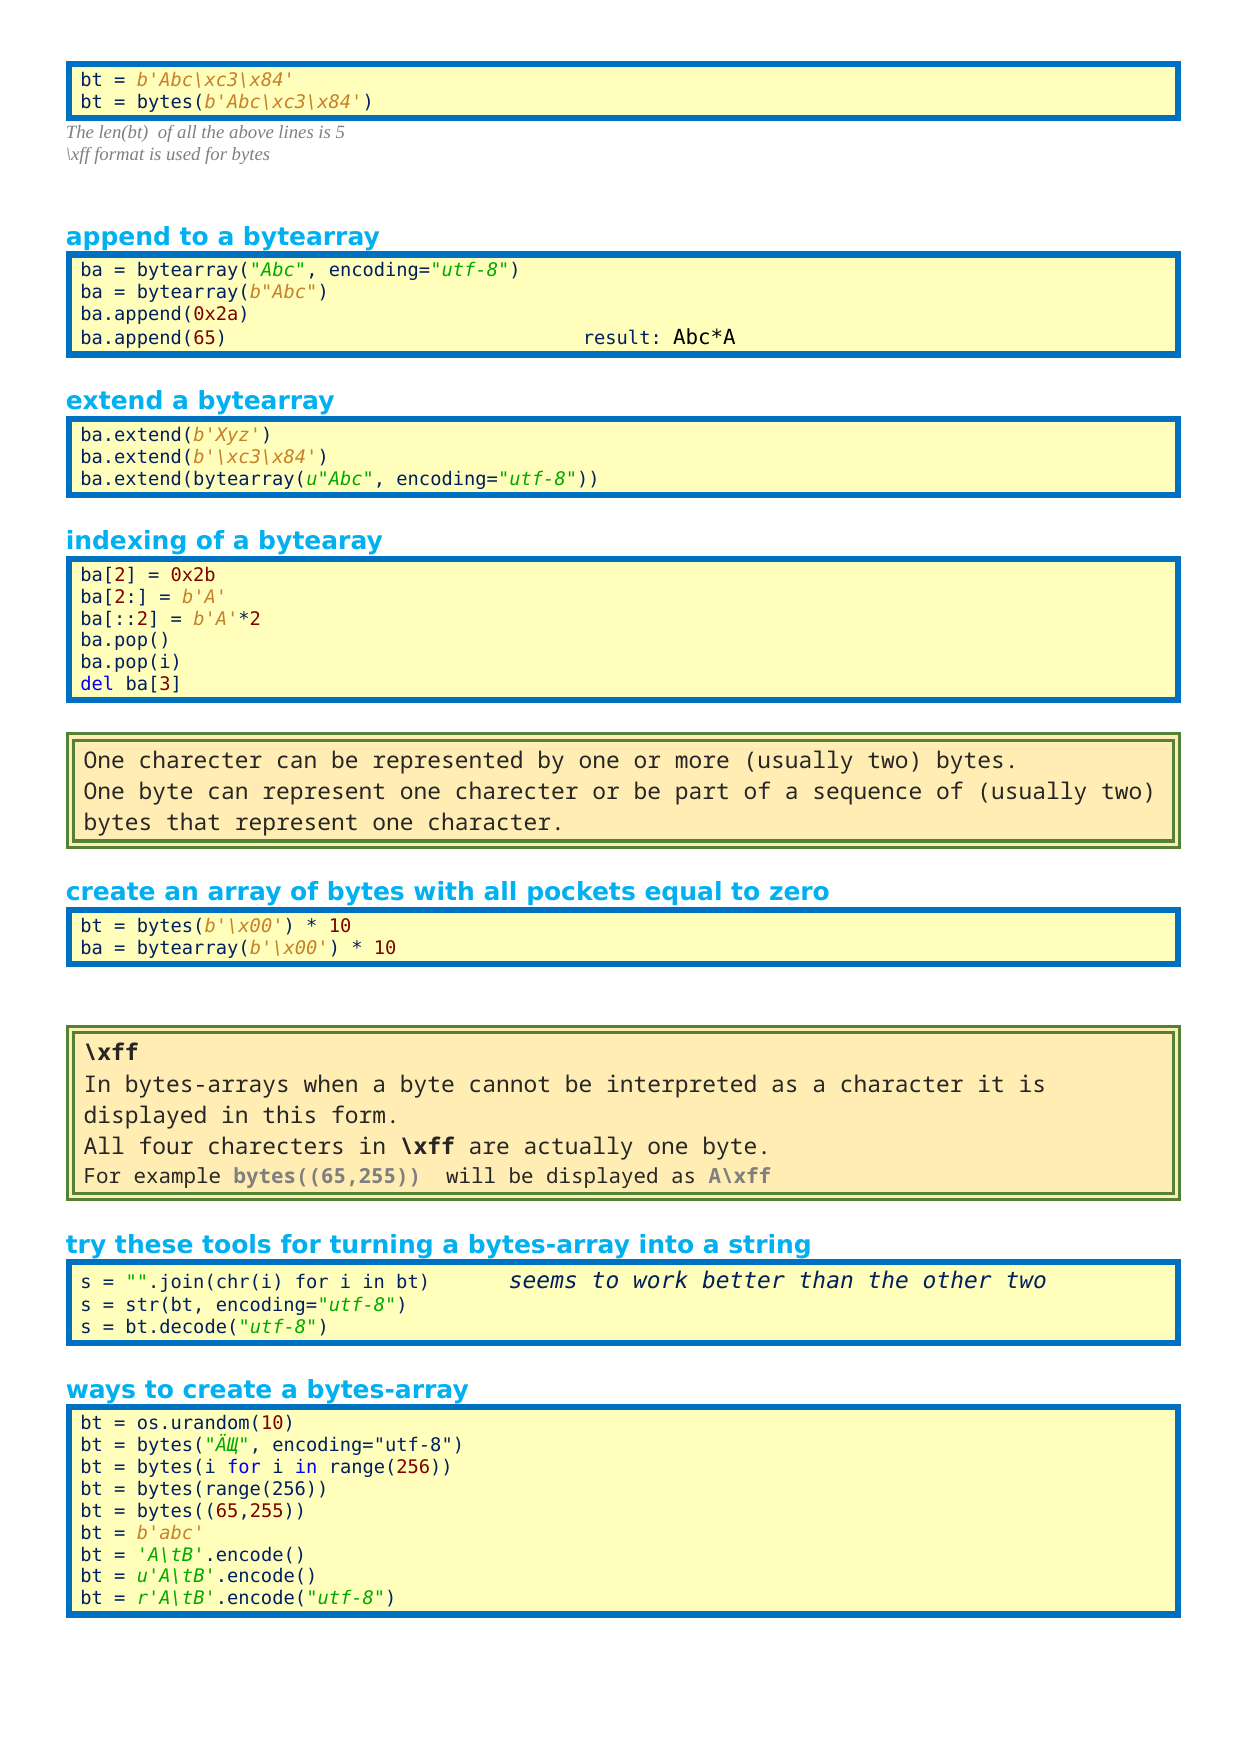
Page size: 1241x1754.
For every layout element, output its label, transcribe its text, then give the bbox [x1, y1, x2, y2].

text bt = b'Abc\xc3\x84' [72, 67, 1175, 83]
text bt = os.urandom(10) [72, 1410, 1175, 1426]
text s = str(bt, encoding="utf-8") [72, 1286, 1175, 1308]
text bt = 'A\tB'.encode() [72, 1535, 1175, 1557]
text \xff [69, 1028, 1178, 1056]
text s = bt.decode("utf-8") [72, 1308, 1175, 1340]
text bt = b'abc' [72, 1513, 1175, 1535]
text ba[::2] = b'A'*2 [72, 599, 1175, 621]
text ba.extend(b'\xc3\x84') [72, 437, 1175, 459]
text bt = bytes(b'\x00') * 10 [72, 913, 1175, 929]
text ba = bytearray(b'\x00') * 10 [72, 929, 1175, 961]
title ways to create a bytes-array [66, 1375, 1181, 1404]
text ba = bytearray("Abc", encoding="utf-8") [72, 258, 1175, 273]
text ba[2] = 0x2b [72, 562, 1175, 577]
text bt = bytes((65,255)) [72, 1492, 1175, 1513]
title append to a bytearray [66, 222, 1181, 251]
text bt = bytes("ÄЩ", encoding="utf-8") [72, 1426, 1175, 1448]
text bt = bytes(i for i in range(256)) [72, 1448, 1175, 1470]
text ba[2:] = b'A' [72, 577, 1175, 599]
title try these tools for turning a bytes-array into a string [66, 1230, 1181, 1259]
text ba.extend(bytearray(u"Abc", encoding="utf-8")) [72, 459, 1175, 492]
text bt = u'A\tB'.encode() [72, 1557, 1175, 1579]
text The len(bt) of all the above lines is 5 [66, 121, 1181, 143]
text bt = bytes(b'Abc\xc3\x84') [72, 83, 1175, 115]
title indexing of a bytearay [66, 526, 1181, 556]
text In bytes-arrays when a byte cannot be interpreted as a character it is displayed in this form. [75, 1056, 1172, 1118]
text bt = r'A\tB'.encode("utf-8") [72, 1579, 1175, 1611]
text ba.pop() [72, 621, 1175, 643]
text For example bytes((65,255)) will be displayed as A\xff [69, 1150, 1178, 1198]
text bt = bytes(range(256)) [72, 1470, 1175, 1492]
title extend a bytearray [66, 386, 1181, 416]
title create an array of bytes with all pockets equal to zero [66, 878, 1181, 907]
text s = "".join(chr(i) for i in bt) seems to work better than the other two [72, 1265, 1175, 1286]
text ba.extend(b'Xyz') [72, 422, 1175, 437]
text ba.pop(i) [72, 643, 1175, 665]
text \xff format is used for bytes [66, 143, 1181, 164]
text ba = bytearray(b"Abc") [72, 273, 1175, 295]
text ba.append(65) result: Abc*A [72, 317, 1175, 351]
text ba.append(0x2a) [72, 295, 1175, 317]
text del ba[3] [72, 665, 1175, 697]
text One byte can represent one charecter or be part of a sequence of (usually two) bytes that represent one character. [69, 763, 1178, 846]
text All four charecters in \xff are actually one byte. [75, 1118, 1172, 1150]
text One charecter can be represented by one or more (usually two) bytes. [69, 735, 1178, 763]
